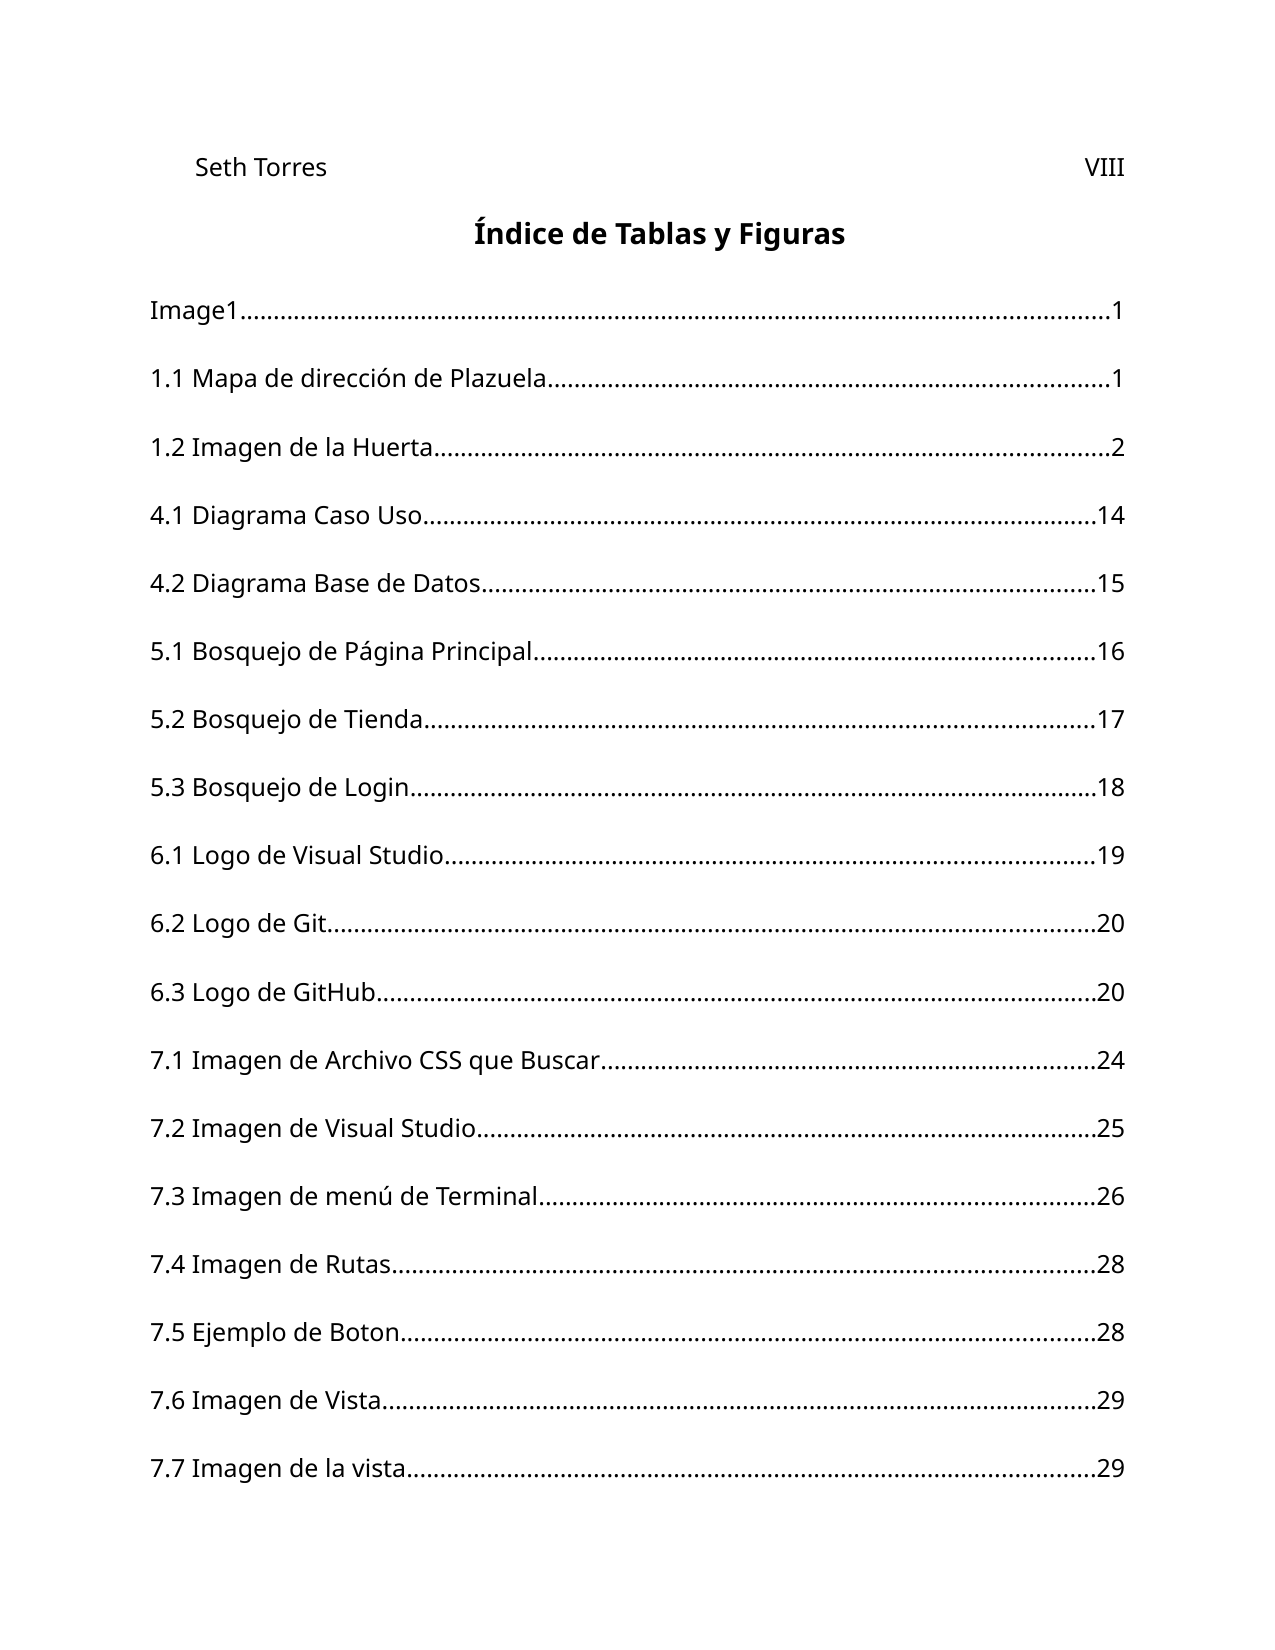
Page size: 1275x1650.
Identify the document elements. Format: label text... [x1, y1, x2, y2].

text 1.1 Mapa de dirección de Plazuela 1 [150, 361, 1125, 395]
text 7.6 Imagen de Vista 29 [150, 1383, 1125, 1417]
text 5.3 Bosquejo de Login 18 [150, 770, 1125, 804]
text 7.7 Imagen de la vista 29 [150, 1451, 1125, 1485]
text 5.1 Bosquejo de Página Principal 16 [150, 633, 1125, 668]
text Índice de Tablas y Figuras [150, 213, 1125, 253]
text 6.3 Logo de GitHub 20 [150, 974, 1125, 1008]
text 7.3 Imagen de menú de Terminal 26 [150, 1178, 1125, 1213]
text 4.1 Diagrama Caso Uso 14 [150, 497, 1125, 531]
text 7.1 Imagen de Archivo CSS que Buscar 24 [150, 1042, 1125, 1076]
text 1.2 Imagen de la Huerta 2 [150, 429, 1125, 463]
text 6.2 Logo de Git 20 [150, 906, 1125, 940]
text Image1 1 [150, 293, 1125, 327]
text 7.2 Imagen de Visual Studio 25 [150, 1110, 1125, 1144]
text 4.2 Diagrama Base de Datos 15 [150, 565, 1125, 599]
text 5.2 Bosquejo de Tienda 17 [150, 702, 1125, 736]
text 7.4 Imagen de Rutas 28 [150, 1247, 1125, 1281]
text 7.5 Ejemplo de Boton 28 [150, 1315, 1125, 1349]
text 6.1 Logo de Visual Studio 19 [150, 838, 1125, 872]
